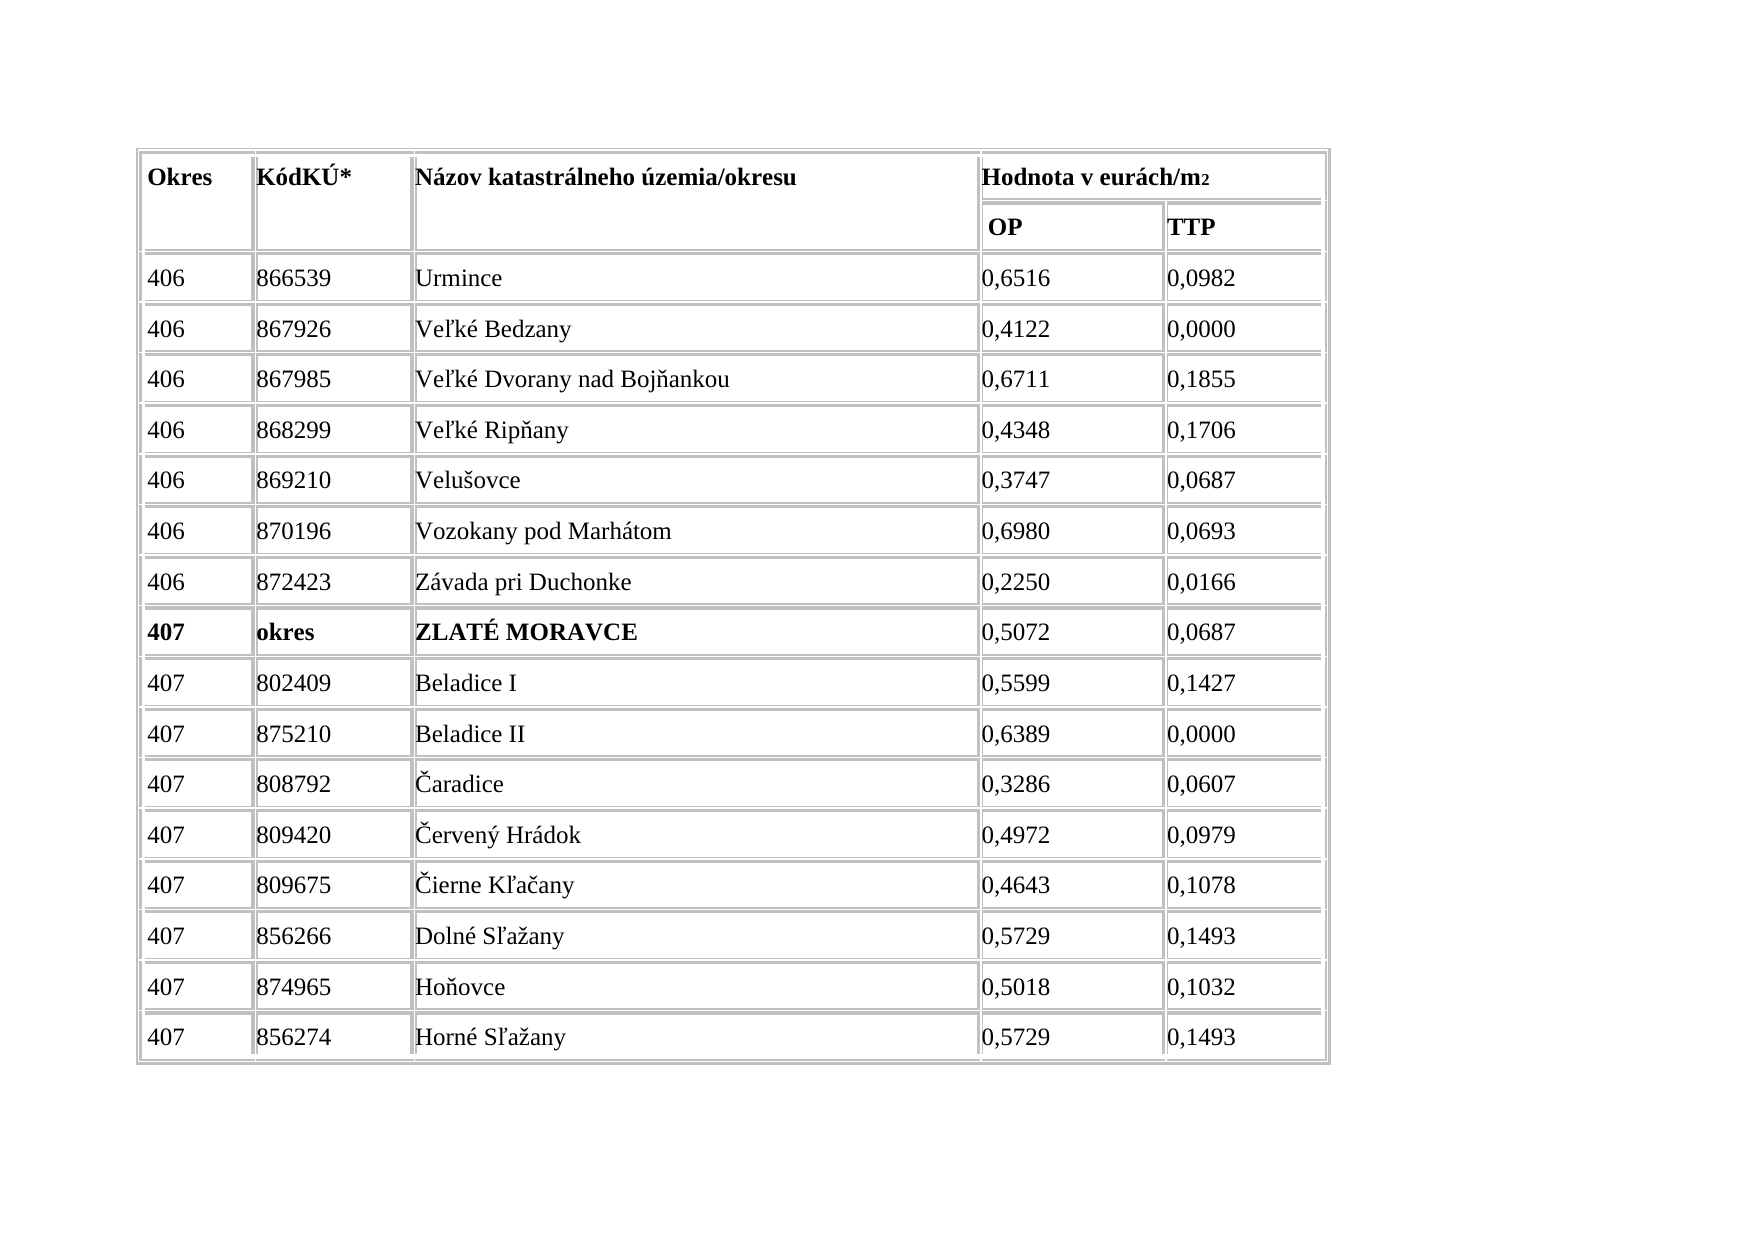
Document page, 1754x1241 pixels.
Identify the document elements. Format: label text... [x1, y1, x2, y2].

table_cell 407 [139, 1008, 254, 1059]
table_cell Červený Hrádok [417, 812, 977, 856]
table_cell 0,0982 [1165, 249, 1328, 299]
table_cell Beladice I [417, 660, 977, 704]
table_cell 407 [139, 806, 254, 856]
table_cell 0,1032 [1165, 958, 1328, 1008]
table_cell 407 [139, 603, 254, 654]
table_cell 0,5072 [983, 610, 1162, 654]
table_header Okres [142, 154, 254, 249]
table_cell 0,5729 [983, 913, 1162, 958]
table_cell 0,6711 [983, 356, 1162, 401]
table_cell 0,5729 [980, 1008, 1165, 1059]
table_cell 406 [139, 401, 254, 451]
table_cell 0,0979 [1165, 806, 1328, 856]
table_cell 0,4122 [983, 306, 1162, 350]
table_cell 0,0000 [1165, 705, 1328, 755]
table_cell 872423 [258, 559, 410, 603]
table_cell Beladice II [417, 711, 977, 755]
table_cell OP [983, 205, 1162, 249]
table_cell 406 [139, 350, 254, 401]
table_cell Horné Sľažany [414, 1008, 980, 1059]
table_cell 808792 [258, 761, 410, 806]
table_cell 870196 [258, 508, 410, 553]
table_cell 802409 [258, 660, 410, 704]
table_header KódKÚ* [255, 149, 413, 249]
table_cell 0,3286 [983, 761, 1162, 806]
table_cell 869210 [258, 458, 410, 502]
table_cell okres [258, 610, 410, 654]
table_cell 867926 [258, 306, 410, 350]
table_cell 874965 [258, 964, 410, 1008]
table_cell Vozokany pod Marhátom [417, 508, 977, 553]
table_cell 866539 [258, 255, 410, 299]
table_cell 0,5018 [983, 964, 1162, 1008]
table_cell 406 [139, 451, 254, 502]
table_cell 407 [139, 705, 254, 755]
table_cell 867985 [258, 356, 410, 401]
table_cell 0,1855 [1165, 350, 1328, 401]
table_cell Čaradice [417, 761, 977, 806]
table_cell 406 [139, 249, 254, 299]
table_cell 0,0607 [1165, 755, 1328, 806]
table_cell 0,6980 [983, 508, 1162, 553]
table_cell 0,1493 [1165, 1008, 1328, 1059]
table_cell 0,5599 [983, 660, 1162, 704]
table_cell Hoňovce [417, 964, 977, 1008]
table_cell 407 [139, 907, 254, 958]
table_cell Velušovce [417, 458, 977, 502]
table_cell 0,1493 [1165, 907, 1328, 958]
table_cell 809420 [258, 812, 410, 856]
table_cell 0,4972 [983, 812, 1162, 856]
table_cell 407 [139, 654, 254, 704]
table_cell 856274 [255, 1008, 413, 1059]
table_cell Dolné Sľažany [417, 913, 977, 958]
table_cell 0,0687 [1165, 603, 1328, 654]
table_cell Veľké Ripňany [417, 407, 977, 451]
table_cell 0,0693 [1165, 502, 1328, 553]
table_cell 875210 [258, 711, 410, 755]
table_cell 809675 [258, 863, 410, 907]
table_cell Veľké Bedzany [417, 306, 977, 350]
table_cell 0,6516 [983, 255, 1162, 299]
table_cell Urmince [417, 255, 977, 299]
table_cell 407 [139, 755, 254, 806]
table_cell 868299 [258, 407, 410, 451]
table_cell 0,0166 [1165, 553, 1328, 603]
table_cell TTP [1165, 198, 1328, 249]
table_cell 0,6389 [983, 711, 1162, 755]
table_cell Veľké Dvorany nad Bojňankou [417, 356, 977, 401]
table_header Hodnota v eurách/m2 [980, 149, 1328, 198]
table_cell 0,2250 [983, 559, 1162, 603]
table_cell 0,0000 [1165, 300, 1328, 350]
table_cell 407 [139, 958, 254, 1008]
table_cell 406 [139, 553, 254, 603]
table_cell ZLATÉ MORAVCE [417, 610, 977, 654]
table_cell 0,4348 [983, 407, 1162, 451]
table_header Názov katastrálneho územia/okresu [414, 149, 980, 249]
table_cell 856266 [258, 913, 410, 958]
table_cell 0,0687 [1165, 451, 1328, 502]
table_cell 407 [139, 856, 254, 907]
table_cell Závada pri Duchonke [417, 559, 977, 603]
table_cell 406 [139, 502, 254, 553]
table_cell 0,1078 [1165, 856, 1328, 907]
table_cell 0,1706 [1165, 401, 1328, 451]
table_cell 0,1427 [1165, 654, 1328, 704]
table_cell 0,4643 [983, 863, 1162, 907]
table_cell Čierne Kľačany [417, 863, 977, 907]
table_cell 0,3747 [983, 458, 1162, 502]
table_cell 406 [139, 300, 254, 350]
